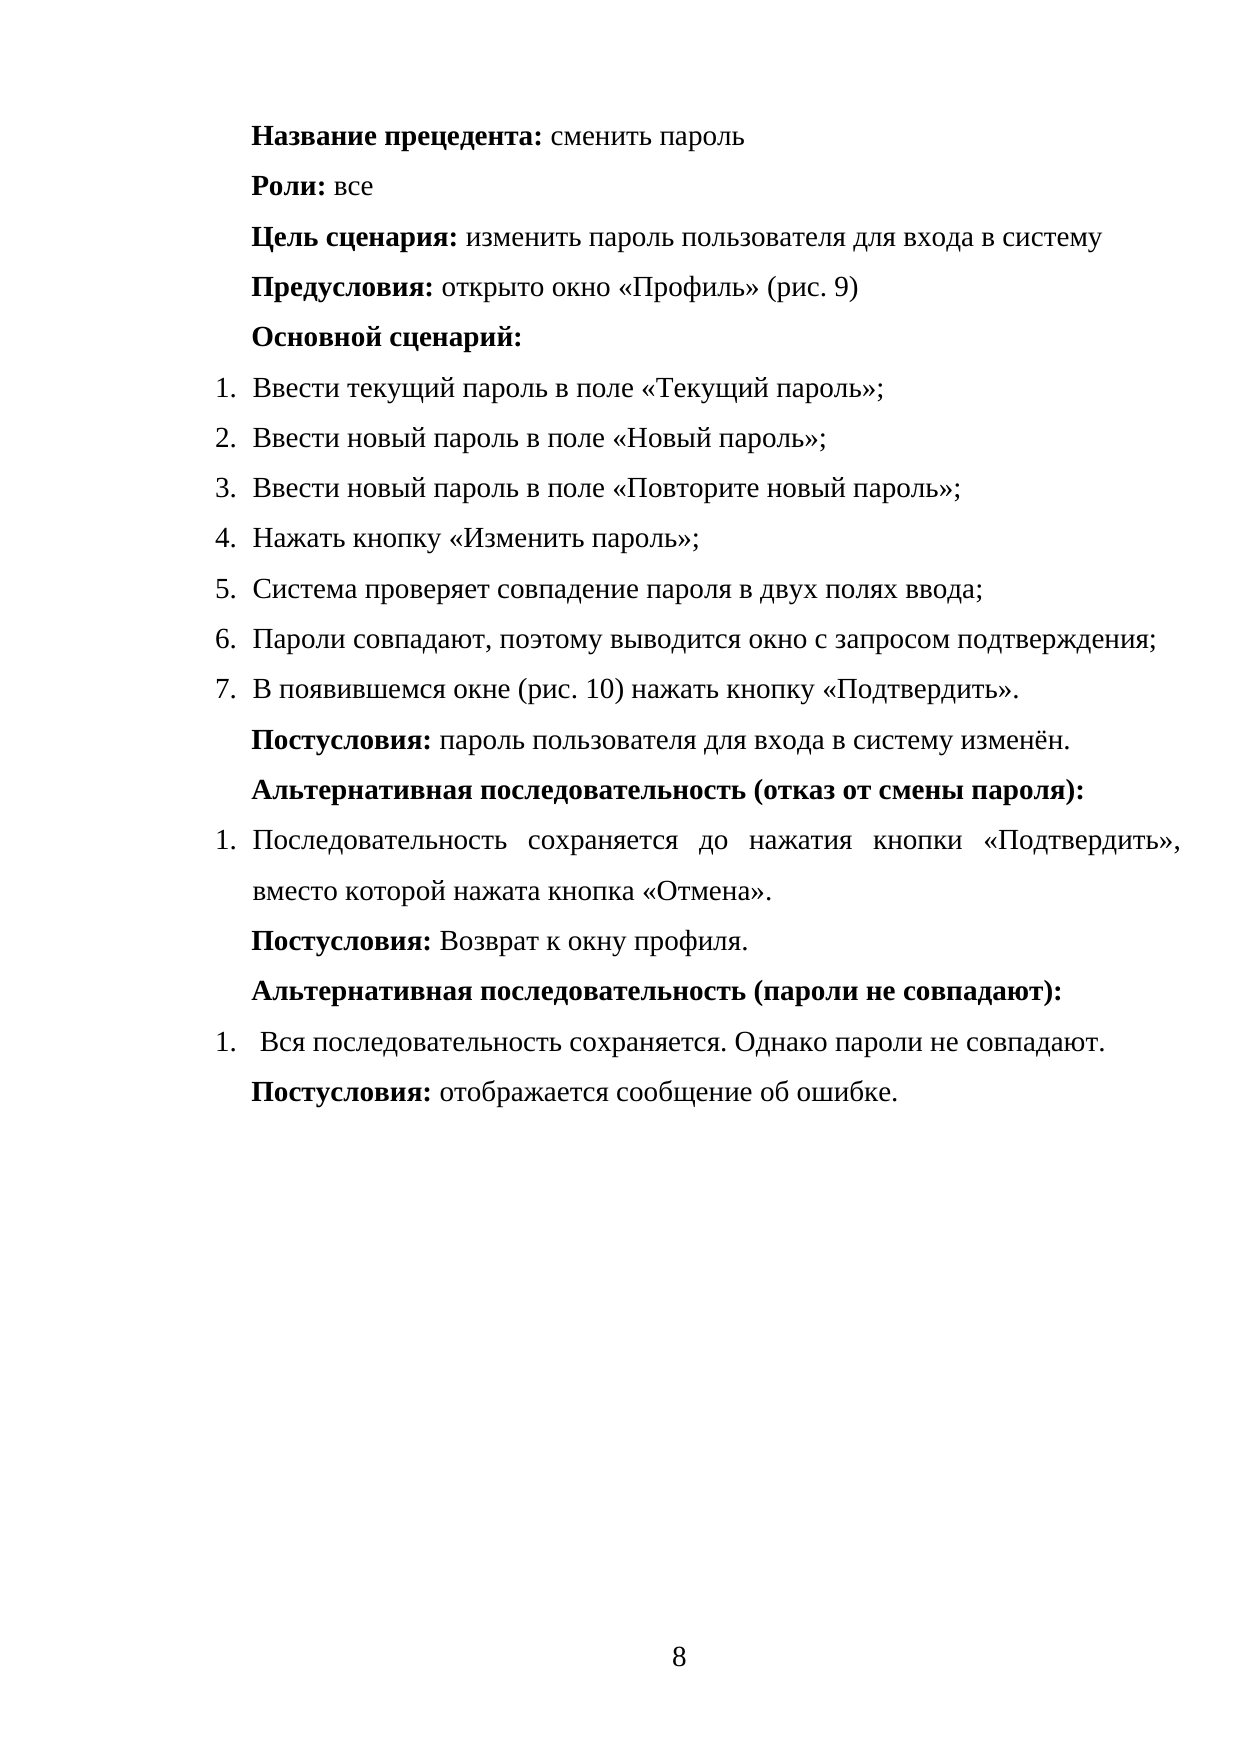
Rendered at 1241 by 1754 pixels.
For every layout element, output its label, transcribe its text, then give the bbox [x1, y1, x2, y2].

text Постусловия: пароль пользователя для входа в систему изменён. [177, 722, 1181, 755]
list В появившемся окне (рис. 10) нажать кнопку «Подтвердить». [215, 672, 1181, 705]
list Пароли совпадают, поэтому выводится окно с запросом подтверждения; [215, 621, 1181, 655]
list Вся последовательность сохраняется. Однако пароли не совпадают. [215, 1024, 1181, 1057]
text Альтернативная последовательность (пароли не совпадают): [177, 973, 1181, 1007]
list Ввести новый пароль в поле «Новый пароль»; [215, 420, 1181, 453]
list Последовательность сохраняется до нажатия кнопки «Подтвердить», вместо которой нажата кнопка «Отмена». [215, 822, 1181, 906]
list Система проверяет совпадение пароля в двух полях ввода; [215, 571, 1181, 604]
list Ввести новый пароль в поле «Повторите новый пароль»; [215, 470, 1181, 504]
list Ввести текущий пароль в поле «Текущий пароль»; [215, 370, 1181, 403]
text Цель сценария: изменить пароль пользователя для входа в систему [177, 219, 1181, 252]
text Роли: все [177, 168, 1181, 202]
list Нажать кнопку «Изменить пароль»; [215, 521, 1181, 554]
text Постусловия: отображается сообщение об ошибке. [177, 1074, 1181, 1108]
text Предусловия: открыто окно «Профиль» (рис. 9) [177, 269, 1181, 303]
text Название прецедента: сменить пароль [177, 118, 1181, 152]
text Альтернативная последовательность (отказ от смены пароля): [177, 772, 1181, 806]
text Постусловия: Возврат к окну профиля. [177, 923, 1181, 957]
text Основной сценарий: [177, 319, 1181, 353]
